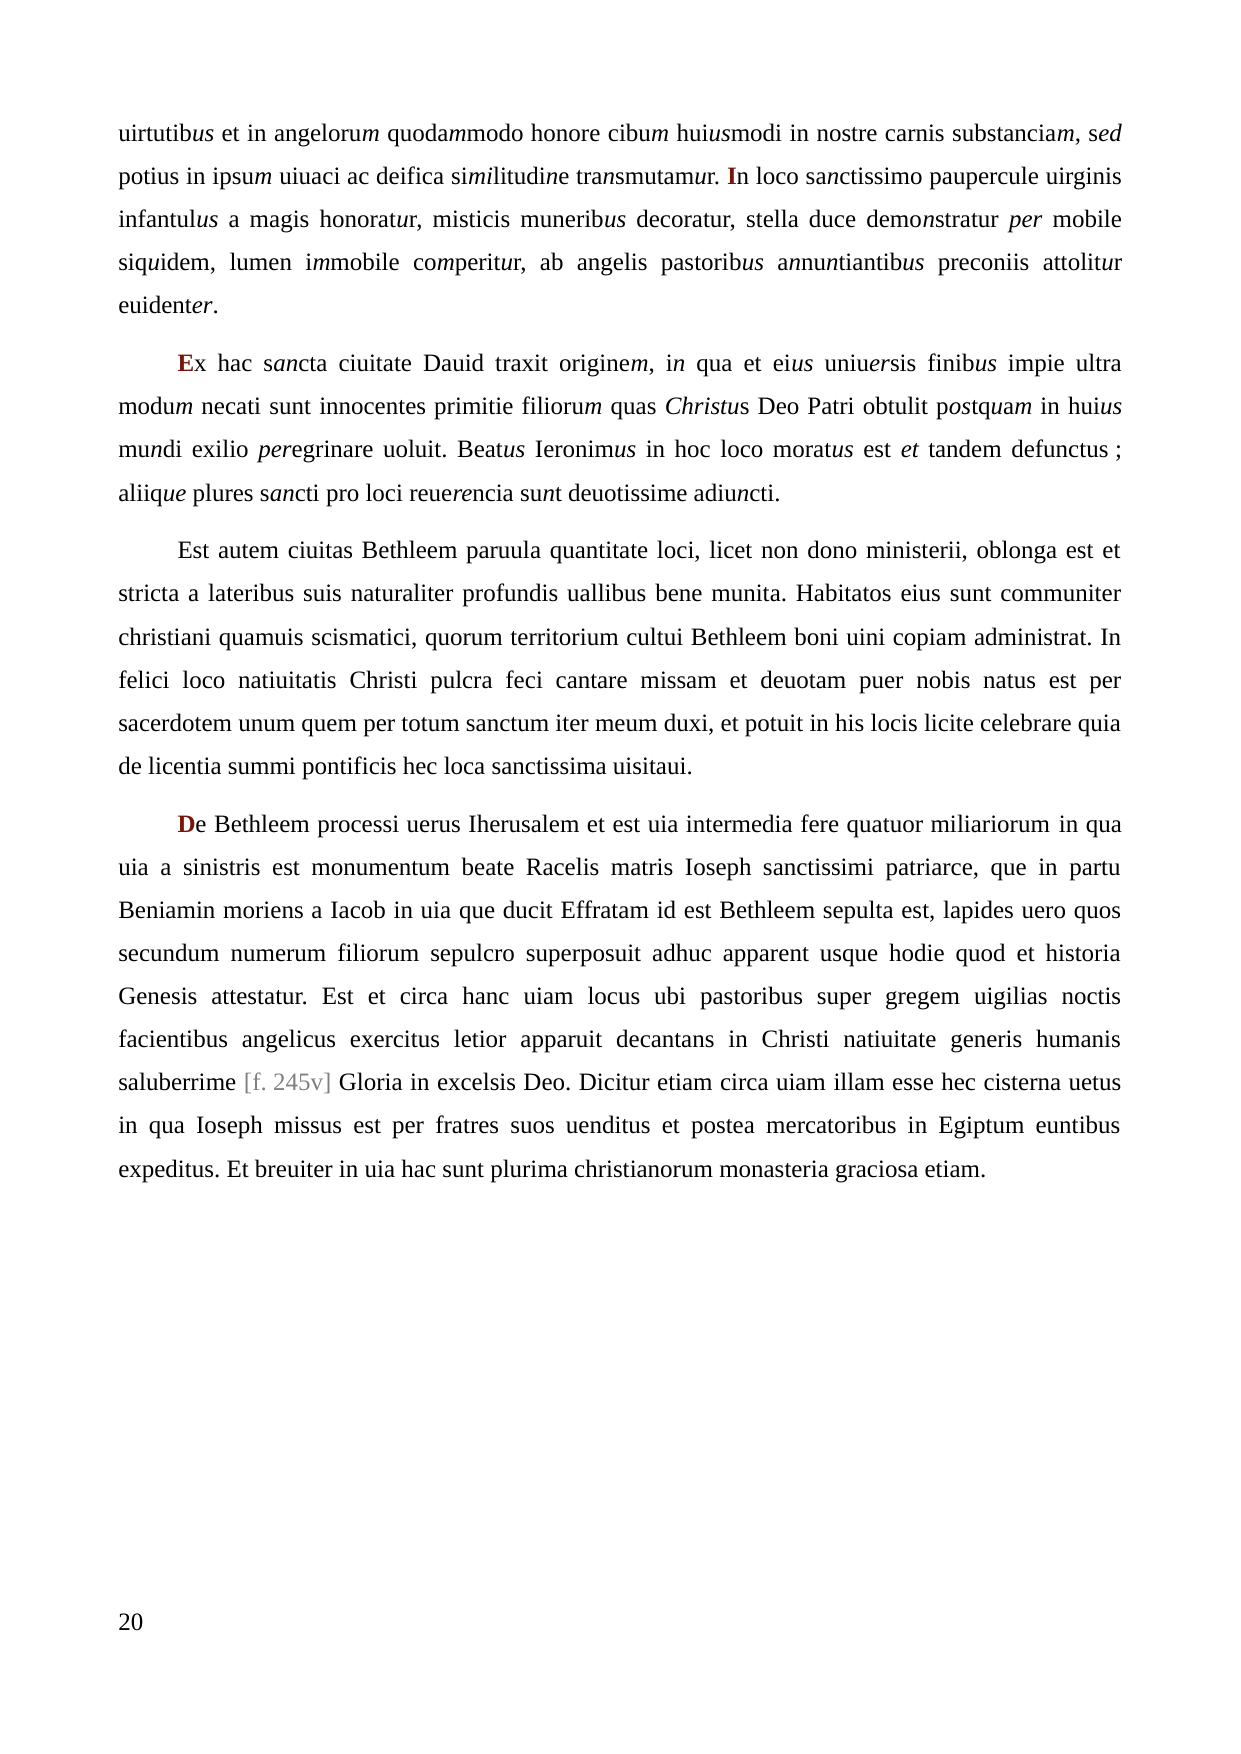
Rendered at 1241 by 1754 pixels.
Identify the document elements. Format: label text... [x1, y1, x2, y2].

text De Bethleem processi uerus Iherusalem et est uia intermedia fere quatuor miliariorum in qua uia a sinistris est monumentum beate Racelis matris Ioseph sanctissimi patriarce, que in partu Beniamin moriens a Iacob in uia que ducit Effratam id est Bethleem sepulta est, lapides uero quos secundum numerum filiorum sepulcro superposuit adhuc apparent usque hodie quod et historia Genesis attestatur. Est et circa hanc uiam locus ubi pastoribus super gregem uigilias noctis facientibus angelicus exercitus letior apparuit decantans in Christi natiuitate generis humanis saluberrime [f. 245v] Gloria in excelsis Deo. Dicitur etiam circa uiam illam esse hec cisterna uetus in qua Ioseph missus est per fratres suos uenditus et postea mercatoribus in Egiptum euntibus expeditus. Et breuiter in uia hac sunt plurima christianorum monasteria graciosa etiam. [118, 809, 1122, 1182]
text Ex hac sancta ciuitate Dauid traxit originem, in qua et eius uniuersis finibus impie ultra modum necati sunt innocentes primitie filiorum quas Christus Deo Patri obtulit postquam in huius mundi exilio peregrinare uoluit. Beatus Ieronimus in hoc loco moratus est et tandem defunctus ; aliique plures sancti pro loci reuerencia sunt deuotissime adiuncti. [118, 348, 1122, 506]
text Est autem ciuitas Bethleem paruula quantitate loci, licet non dono ministerii, oblonga est et stricta a lateribus suis naturaliter profundis uallibus bene munita. Habitatos eius sunt communiter christiani quamuis scismatici, quorum territorium cultui Bethleem boni uini copiam administrat. In felici loco natiuitatis Christi pulcra feci cantare missam et deuotam puer nobis natus est per sacerdotem unum quem per totum sanctum iter meum duxi, et potuit in his locis licite celebrare quia de licentia summi pontificis hec loca sanctissima uisitaui. [118, 535, 1122, 780]
text uirtutibus et in angelorum quodammodo honore cibum huiusmodi in nostre carnis substanciam, sed potius in ipsum uiuaci ac deifica similitudine transmutamur. In loco sanctissimo paupercule uirginis infantulus a magis honoratur, misticis muneribus decoratur, stella duce demonstratur per mobile siquidem, lumen immobile comperitur, ab angelis pastoribus annuntiantibus preconiis attolitur euidenter. [118, 118, 1122, 319]
